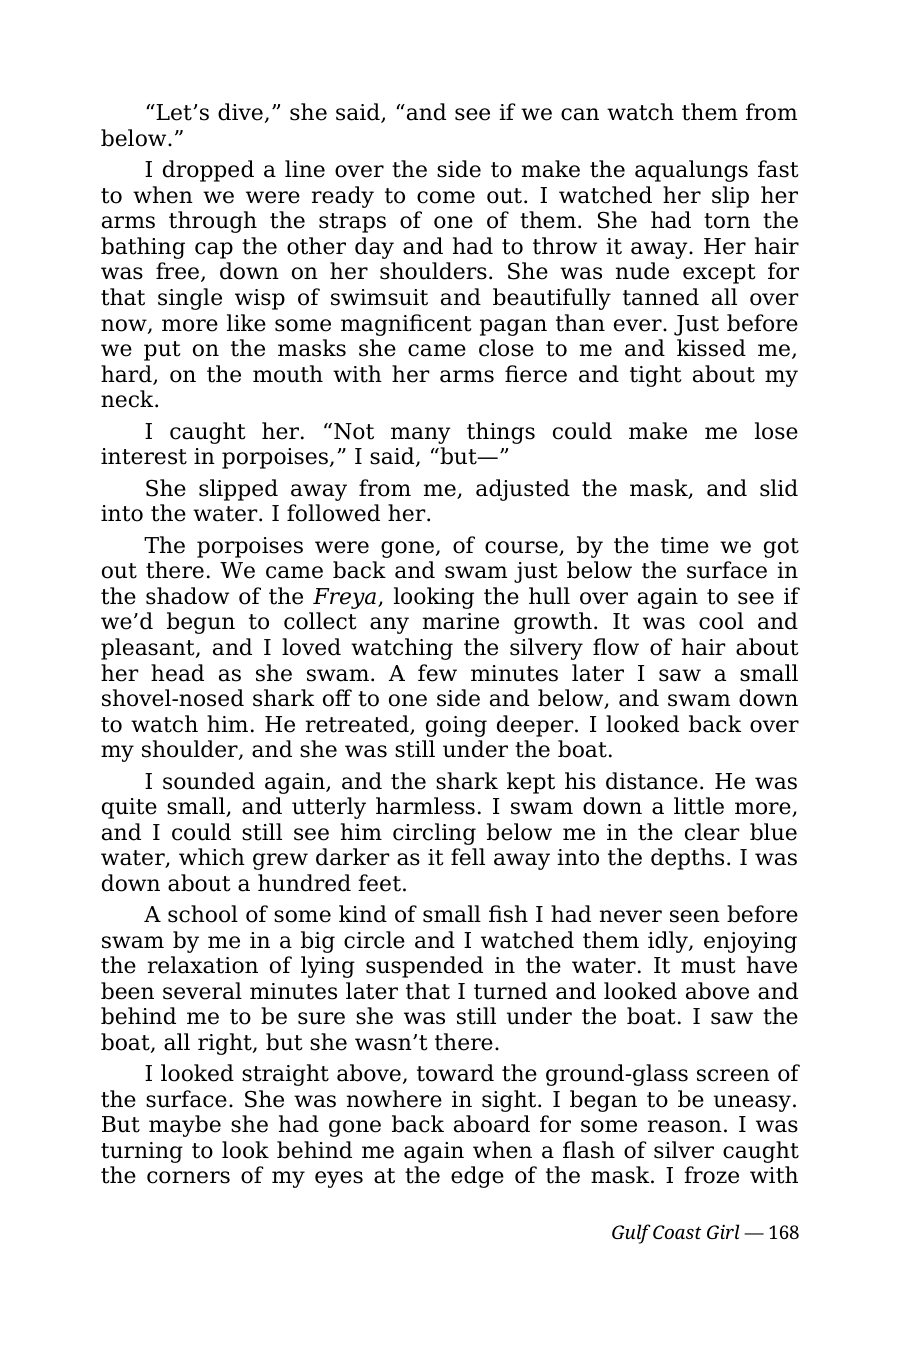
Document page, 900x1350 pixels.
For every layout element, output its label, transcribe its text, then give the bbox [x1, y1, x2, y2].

text A school of some kind of small fish I had never seen before swam by me in a big circle and I watched them idly, enjoying the relaxation of lying suspended in the water. It must have been several minutes later that I turned and looked above and behind me to be sure she was still under the boat. I saw the boat, all right, but she wasn’t there. [101, 902, 799, 1056]
text She slipped away from me, adjusted the mask, and slid into the water. I followed her. [101, 476, 799, 527]
text I caught her. “Not many things could make me lose interest in porpoises,” I said, “but—” [101, 419, 799, 470]
text The porpoises were gone, of course, by the time we got out there. We came back and swam just below the surface in the shadow of the Freya, looking the hull over again to see if we’d begun to collect any marine growth. It was cool and pleasant, and I loved watching the silvery flow of hair about her head as she swam. A few minutes later I saw a small shovel-nosed shark off to one side and below, and swam down to watch him. He retreated, going deeper. I looked back over my shoulder, and she was still under the boat. [101, 533, 799, 763]
text I looked straight above, toward the ground-glass screen of the surface. She was nowhere in sight. I began to be uneasy. But maybe she had gone back aboard for some reason. I was turning to look behind me again when a flash of silver caught the corners of my eyes at the edge of the mask. I froze with [101, 1062, 799, 1189]
text “Let’s dive,” she said, “and see if we can watch them from below.” [101, 101, 799, 152]
text I sounded again, and the shark kept his distance. He was quite small, and utterly harmless. I swam down a little more, and I could still see him circling below me in the clear blue water, which grew darker as it fell away into the depths. I was down about a hundred feet. [101, 769, 799, 896]
text I dropped a line over the side to make the aqualungs fast to when we were ready to come out. I watched her slip her arms through the straps of one of them. She had torn the bathing cap the other day and had to throw it away. Her hair was free, down on her shoulders. She was nude except for that single wisp of swimsuit and beautifully tanned all over now, more like some magnificent pagan than ever. Just before we put on the masks she came close to me and kissed me, hard, on the mouth with her arms fierce and tight about my neck. [101, 158, 799, 413]
